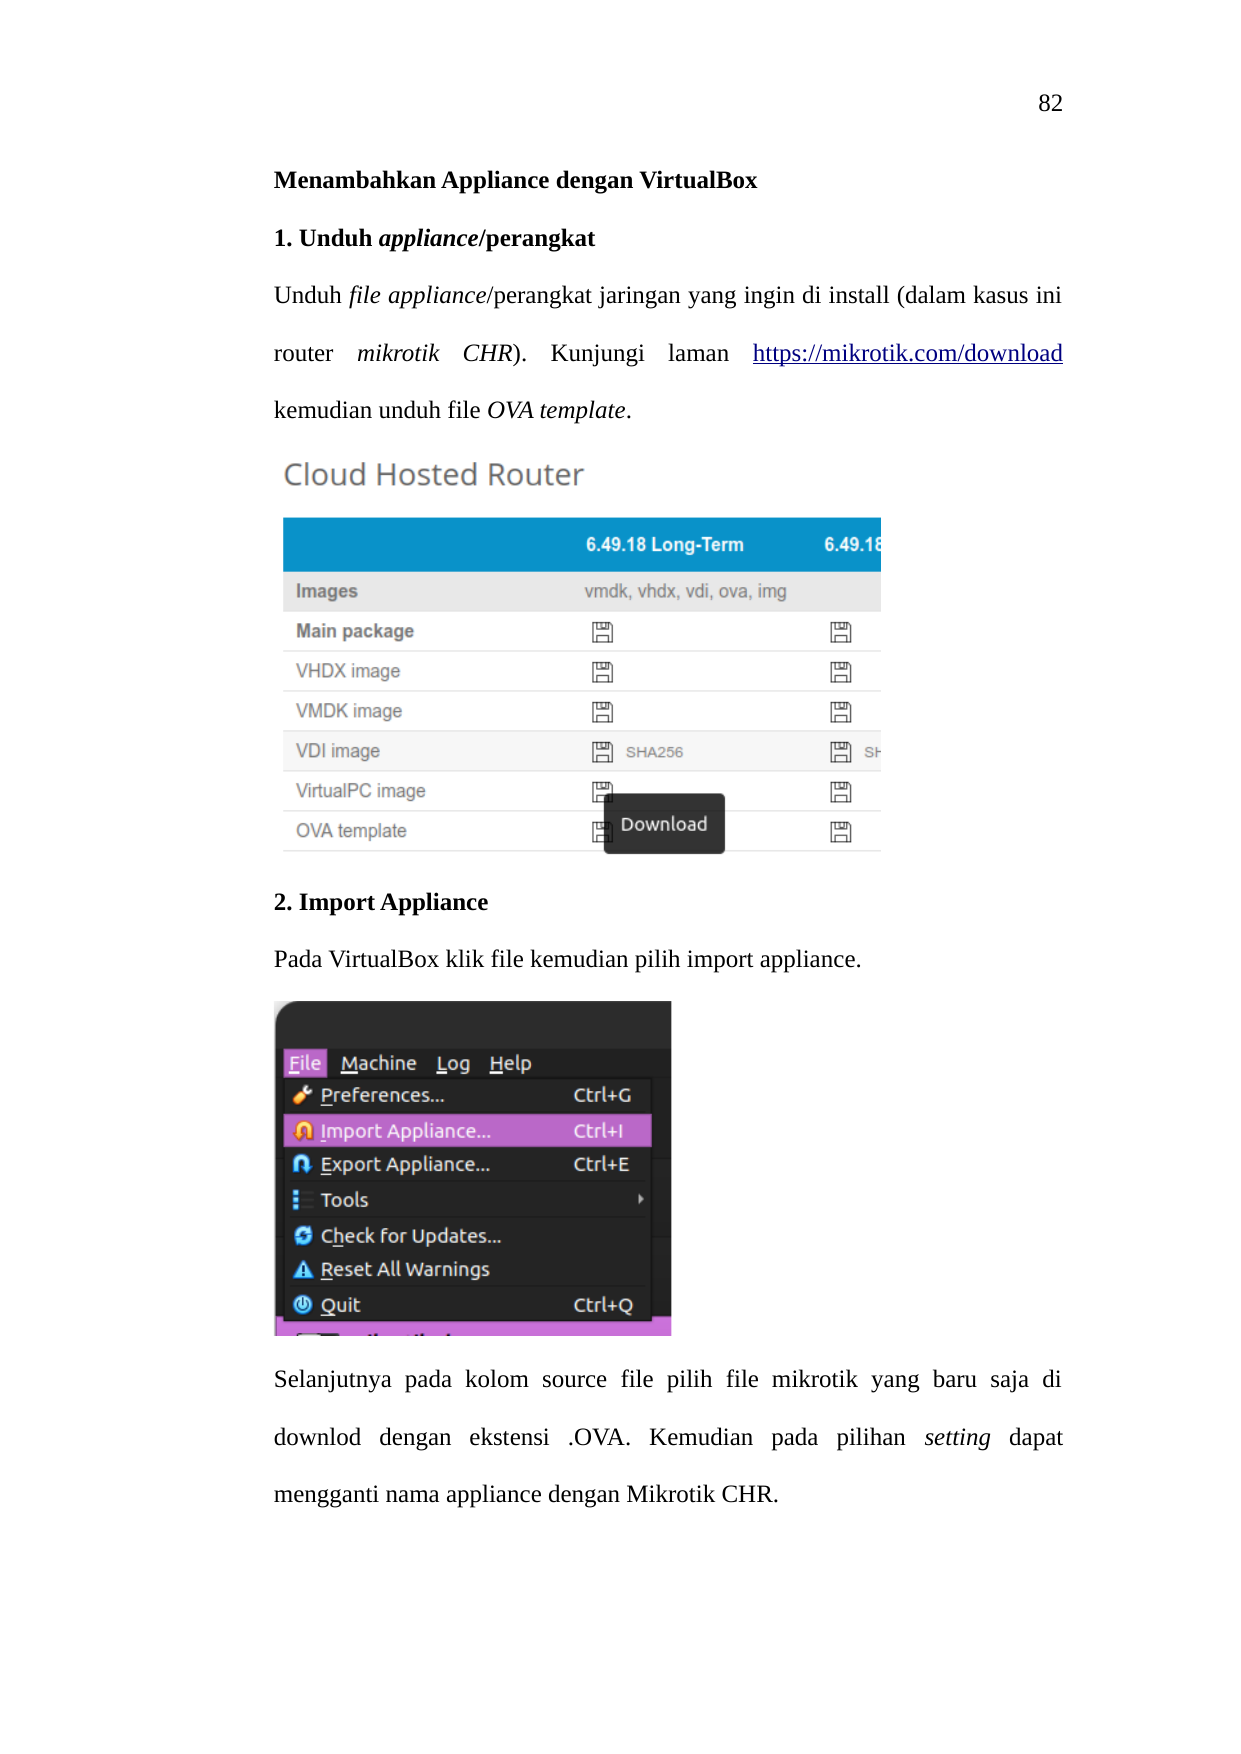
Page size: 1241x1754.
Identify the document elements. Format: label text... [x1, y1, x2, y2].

picture [628, 537, 633, 551]
picture [866, 537, 871, 551]
picture [273, 1001, 672, 1336]
picture [663, 541, 701, 555]
picture [876, 537, 881, 551]
picture [826, 537, 834, 551]
picture [840, 537, 859, 551]
picture [273, 452, 881, 858]
picture [652, 537, 661, 551]
picture [702, 537, 712, 551]
list 2. Import Appliance [236, 887, 1063, 916]
list 1. Unduh appliance/perangkat [236, 223, 1063, 252]
picture [587, 537, 596, 551]
picture [602, 537, 620, 551]
list Selanjutnya pada kolom source file pilih file mikrotik yang baru saja di downlod dengan ekstensi .OVA. Kemudian pada pilihan setting dapat mengganti nama appliance dengan Mikrotik CHR. [236, 1364, 1063, 1508]
list Pada VirtualBox klik file kemudian pilih import appliance. [236, 944, 1063, 973]
picture [638, 537, 646, 551]
picture [712, 541, 744, 551]
list Unduh file appliance/perangkat jaringan yang ingin di install (dalam kasus ini router mikrotik CHR). Kunjungi laman https://mikrotik.com/download kemudian unduh file OVA template. [236, 280, 1063, 424]
list Menambahkan Appliance dengan VirtualBox [236, 165, 1063, 194]
